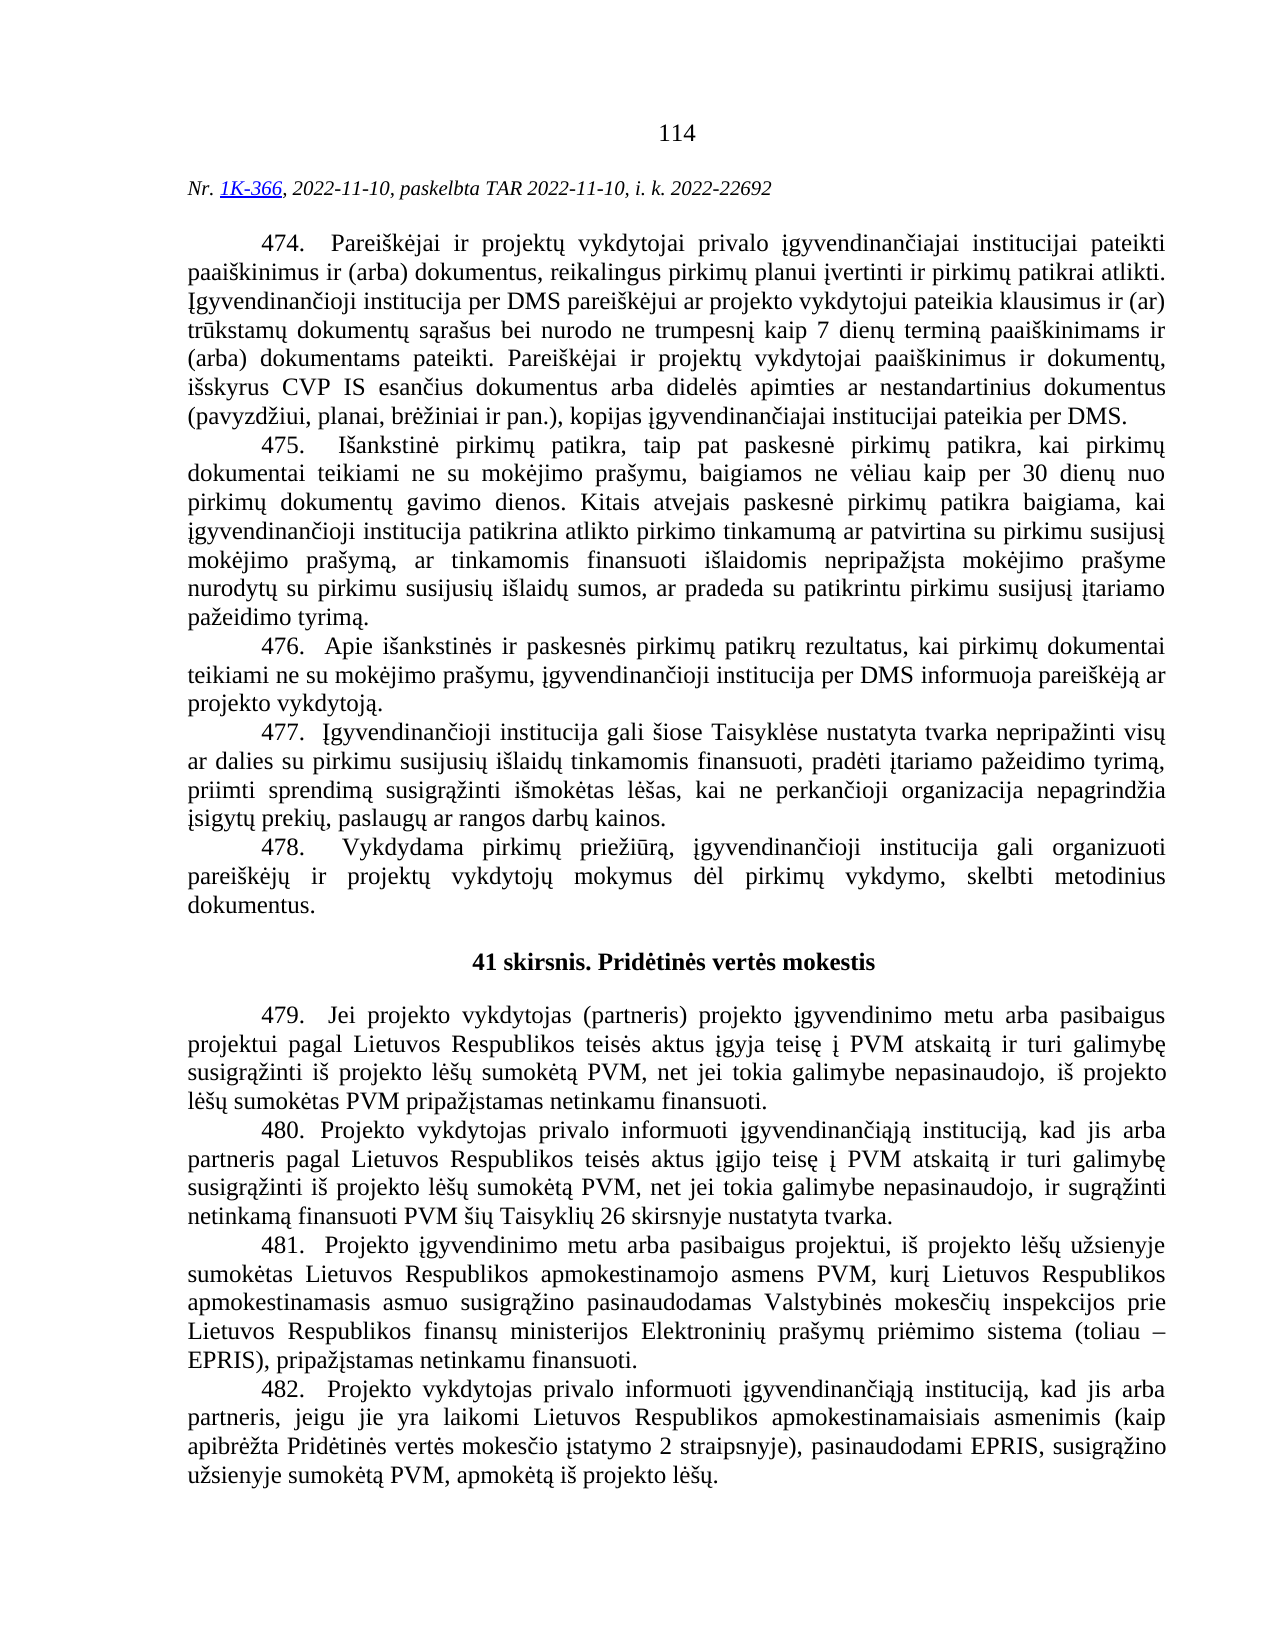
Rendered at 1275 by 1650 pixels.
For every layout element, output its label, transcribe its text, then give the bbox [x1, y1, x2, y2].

text 474. Pareiškėjai ir projektų vykdytojai privalo įgyvendinančiajai institucijai pateikti paaiškinimus ir (arba) dokumentus, reikalingus pirkimų planui įvertinti ir pirkimų patikrai atlikti. Įgyvendinančioji institucija per DMS pareiškėjui ar projekto vykdytojui pateikia klausimus ir (ar) trūkstamų dokumentų sąrašus bei nurodo ne trumpesnį kaip 7 dienų terminą paaiškinimams ir (arba) dokumentams pateikti. Pareiškėjai ir projektų vykdytojai paaiškinimus ir dokumentų, išskyrus CVP IS esančius dokumentus arba didelės apimties ar nestandartinius dokumentus (pavyzdžiui, planai, brėžiniai ir pan.), kopijas įgyvendinančiajai institucijai pateikia per DMS. [187, 228, 1167, 430]
text 476. Apie išankstinės ir paskesnės pirkimų patikrų rezultatus, kai pirkimų dokumentai teikiami ne su mokėjimo prašymu, įgyvendinančioji institucija per DMS informuoja pareiškėją ar projekto vykdytoją. [187, 631, 1167, 717]
text 477. Įgyvendinančioji institucija gali šiose Taisyklėse nustatyta tvarka nepripažinti visų ar dalies su pirkimu susijusių išlaidų tinkamomis finansuoti, pradėti įtariamo pažeidimo tyrimą, priimti sprendimą susigrąžinti išmokėtas lėšas, kai ne perkančioji organizacija nepagrindžia įsigytų prekių, paslaugų ar rangos darbų kainos. [187, 717, 1167, 832]
text 475. Išankstinė pirkimų patikra, taip pat paskesnė pirkimų patikra, kai pirkimų dokumentai teikiami ne su mokėjimo prašymu, baigiamos ne vėliau kaip per 30 dienų nuo pirkimų dokumentų gavimo dienos. Kitais atvejais paskesnė pirkimų patikra baigiama, kai įgyvendinančioji institucija patikrina atlikto pirkimo tinkamumą ar patvirtina su pirkimu susijusį mokėjimo prašymą, ar tinkamomis finansuoti išlaidomis nepripažįsta mokėjimo prašyme nurodytų su pirkimu susijusių išlaidų sumos, ar pradeda su patikrintu pirkimu susijusį įtariamo pažeidimo tyrimą. [187, 430, 1167, 631]
text 480. Projekto vykdytojas privalo informuoti įgyvendinančiąją instituciją, kad jis arba partneris pagal Lietuvos Respublikos teisės aktus įgijo teisę į PVM atskaitą ir turi galimybę susigrąžinti iš projekto lėšų sumokėtą PVM, net jei tokia galimybe nepasinaudojo, ir sugrąžinti netinkamą finansuoti PVM šių Taisyklių 26 skirsnyje nustatyta tvarka. [187, 1115, 1167, 1230]
subtitle 41 skirsnis. Pridėtinės vertės mokestis [246, 947, 1107, 976]
text 481. Projekto įgyvendinimo metu arba pasibaigus projektui, iš projekto lėšų užsienyje sumokėtas Lietuvos Respublikos apmokestinamojo asmens PVM, kurį Lietuvos Respublikos apmokestinamasis asmuo susigrąžino pasinaudodamas Valstybinės mokesčių inspekcijos prie Lietuvos Respublikos finansų ministerijos Elektroninių prašymų priėmimo sistema (toliau – EPRIS), pripažįstamas netinkamu finansuoti. [187, 1230, 1167, 1374]
text 479. Jei projekto vykdytojas (partneris) projekto įgyvendinimo metu arba pasibaigus projektui pagal Lietuvos Respublikos teisės aktus įgyja teisę į PVM atskaitą ir turi galimybę susigrąžinti iš projekto lėšų sumokėtą PVM, net jei tokia galimybe nepasinaudojo, iš projekto lėšų sumokėtas PVM pripažįstamas netinkamu finansuoti. [187, 1000, 1167, 1115]
text 478. Vykdydama pirkimų priežiūrą, įgyvendinančioji institucija gali organizuoti pareiškėjų ir projektų vykdytojų mokymus dėl pirkimų vykdymo, skelbti metodinius dokumentus. [187, 832, 1167, 918]
text 482. Projekto vykdytojas privalo informuoti įgyvendinančiąją instituciją, kad jis arba partneris, jeigu jie yra laikomi Lietuvos Respublikos apmokestinamaisiais asmenimis (kaip apibrėžta Pridėtinės vertės mokesčio įstatymo 2 straipsnyje), pasinaudodami EPRIS, susigrąžino užsienyje sumokėtą PVM, apmokėtą iš projekto lėšų. [187, 1374, 1167, 1489]
text Nr. 1K-366, 2022-11-10, paskelbta TAR 2022-11-10, i. k. 2022-22692 [187, 176, 1167, 200]
